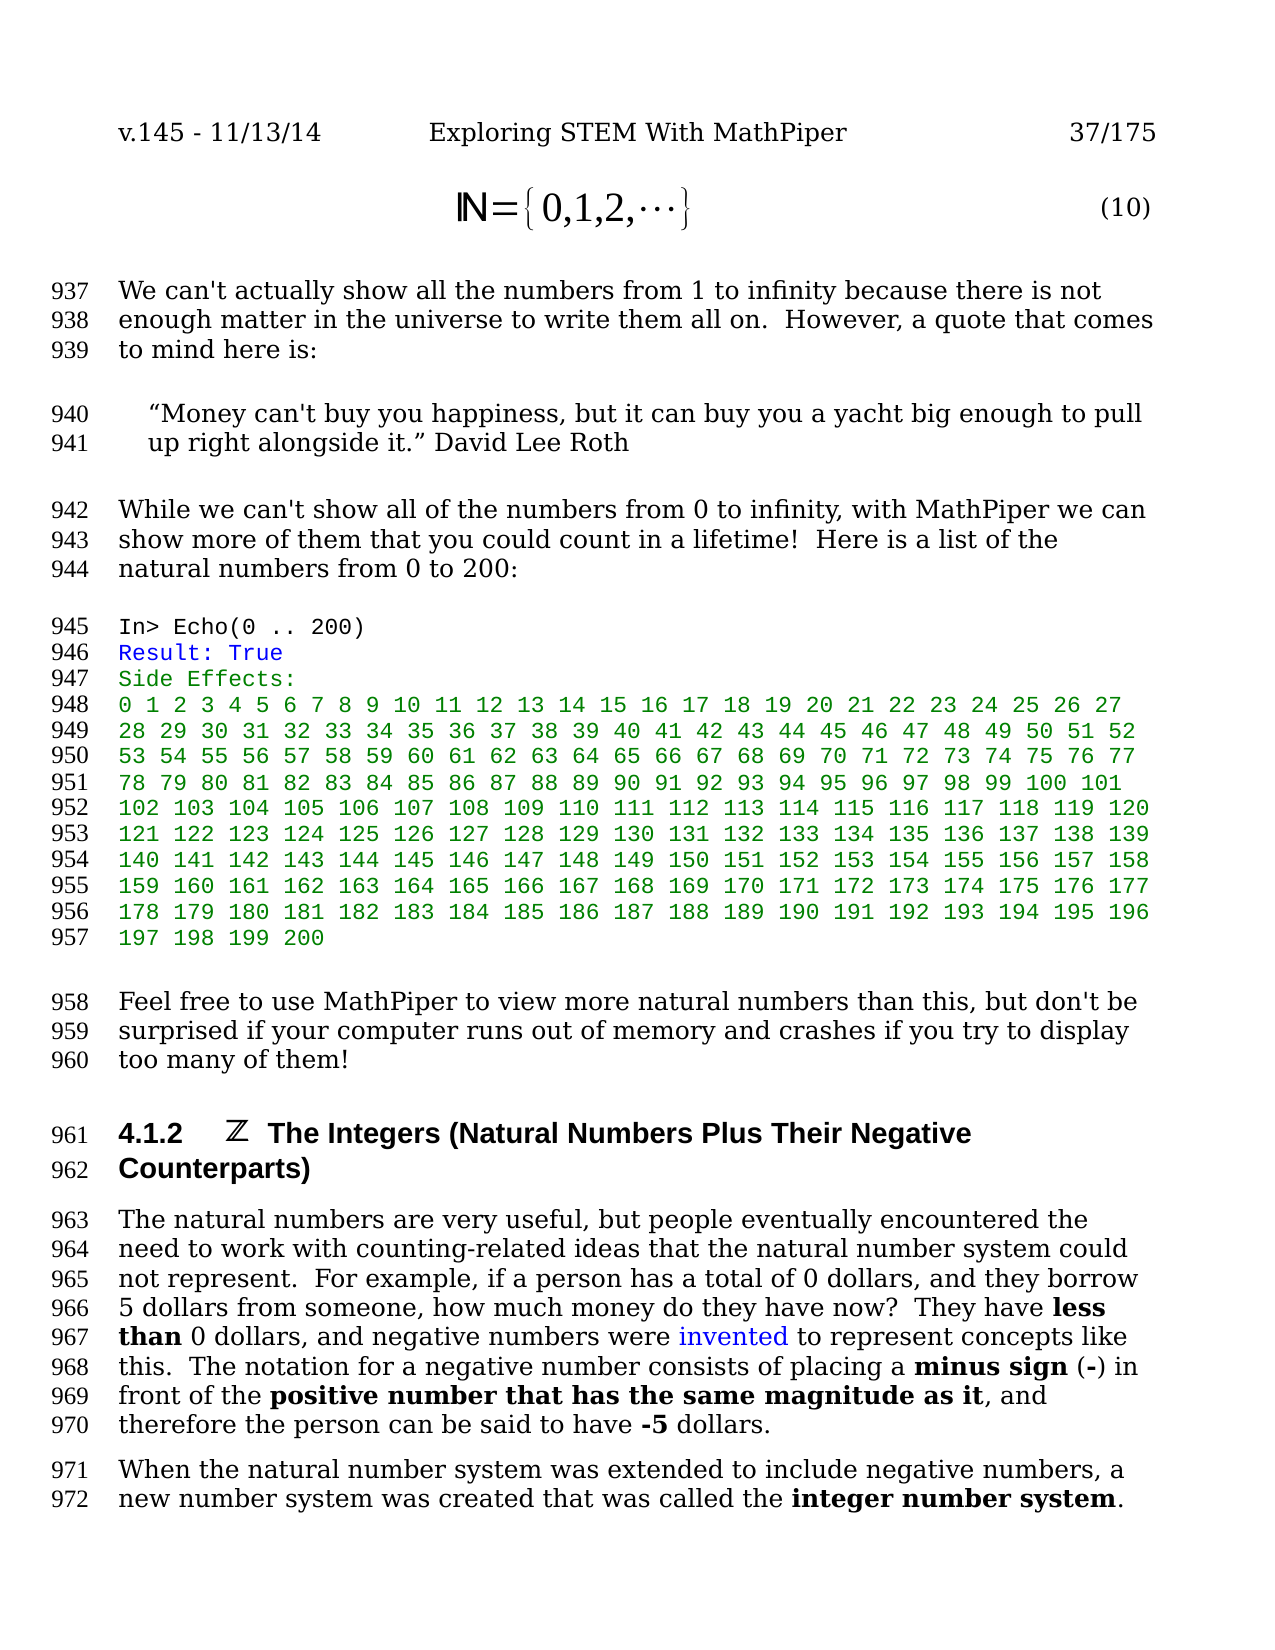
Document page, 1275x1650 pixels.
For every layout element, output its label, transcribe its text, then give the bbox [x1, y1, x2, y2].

text In> Echo(0 .. 200) [118, 615, 1157, 641]
text 0 1 2 3 4 5 6 7 8 9 10 11 12 13 14 15 16 17 18 19 20 21 22 23 24 25 26 27 28 29 30 31 32 33 34 35 36 37 38 39 40 41 42 43 44 45 46 47 48 49 50 51 52 53 54 55 56 57 58 59 60 61 62 63 64 65 66 67 68 69 70 71 72 73 74 75 76 77 78 79 80 81 82 83 84 85 86 87 88 89 90 91 92 93 94 95 96 97 98 99 100 101 102 103 104 105 106 107 108 109 110 111 112 113 114 115 116 117 118 119 120 121 122 123 124 125 126 127 128 129 130 131 132 133 134 135 136 137 138 139 140 141 142 143 144 145 146 147 148 149 150 151 152 153 154 155 156 157 158 159 160 161 162 163 164 165 166 167 168 169 170 171 172 173 174 175 176 177 178 179 180 181 182 183 184 185 186 187 188 189 190 191 192 193 194 195 196 197 198 199 200 [118, 693, 1157, 952]
text Feel free to use MathPiper to view more natural numbers than this, but don't be surprised if your computer runs out of memory and crashes if you try to display too many of them! [118, 987, 1157, 1075]
text Result: True [118, 641, 1157, 667]
text While we can't show all of the numbers from 0 to infinity, with MathPiper we can show more of them that you could count in a lifetime! Here is a list of the natural numbers from 0 to 200: [118, 496, 1157, 583]
text The natural numbers are very useful, but people eventually encountered the need to work with counting-related ideas that the natural number system could not represent. For example, if a person has a total of 0 dollars, and they borrow 5 dollars from someone, how much money do they have now? They have less than 0 dollars, and negative numbers were invented to represent concepts like this. The notation for a negative number consists of placing a minus sign (-) in front of the positive number that has the same magnitude as it, and therefore the person can be said to have -5 dollars. [118, 1206, 1157, 1440]
text We can't actually show all the numbers from 1 to infinity because there is not enough matter in the universe to write them all on. However, a quote that comes to mind here is: [118, 277, 1157, 364]
text “Money can't buy you happiness, but it can buy you a yacht big enough to pull up right alongside it.” David Lee Roth [148, 399, 1157, 458]
table_header [118, 177, 1041, 238]
subtitle The Integers (Natural Numbers Plus Their Negative Counterparts) [118, 1114, 1157, 1184]
text When the natural number system was extended to include negative numbers, a new number system was created that was called the integer number system. [118, 1455, 1157, 1513]
table_header (10) [1041, 177, 1157, 238]
text Side Effects: [118, 667, 1157, 693]
